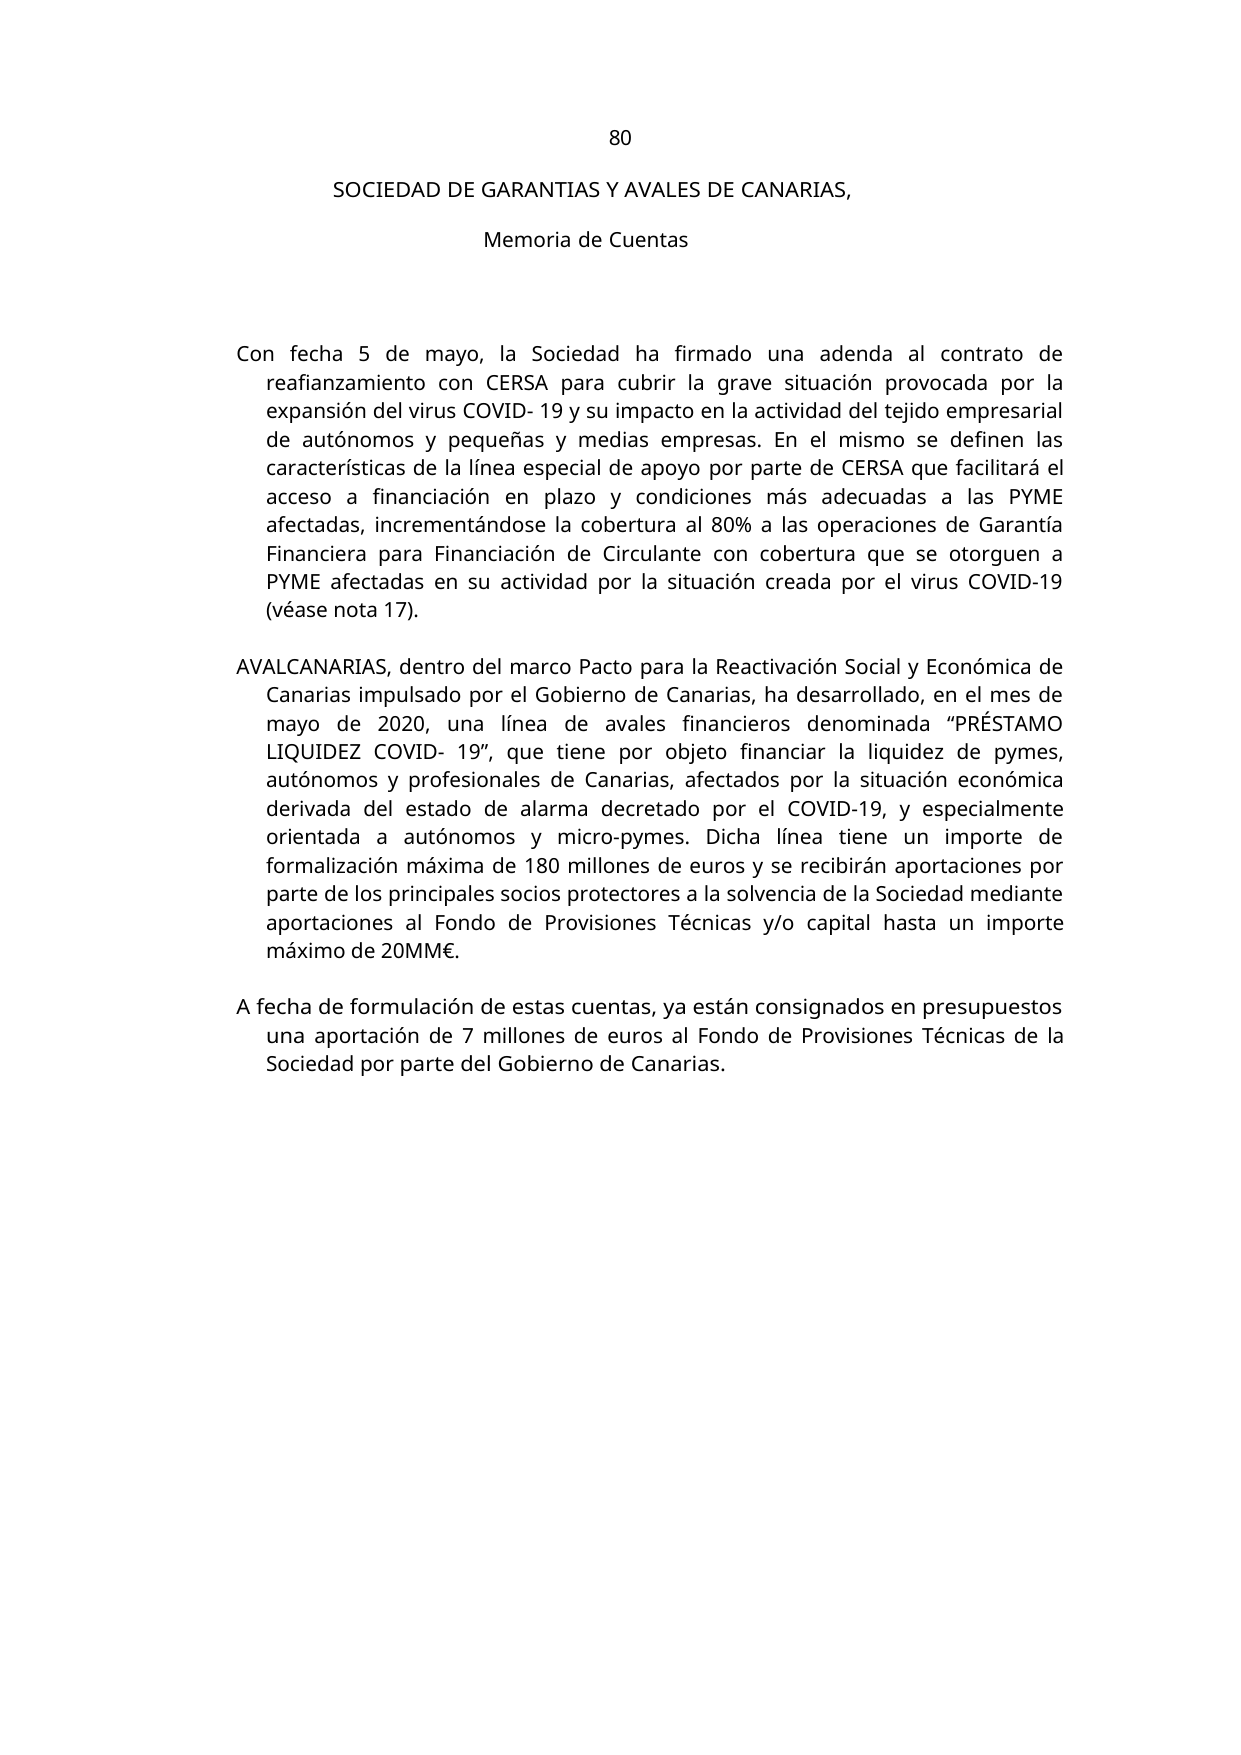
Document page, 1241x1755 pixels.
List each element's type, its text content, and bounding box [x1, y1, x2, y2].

text A fecha de formulación de estas cuentas, ya están consignados en presupuestos una aportación de 7 millones de euros al Fondo de Provisiones Técnicas de la Sociedad por parte del Gobierno de Canarias. [236, 992, 1064, 1078]
text AVALCANARIAS, dentro del marco Pacto para la Reactivación Social y Económica de Canarias impulsado por el Gobierno de Canarias, ha desarrollado, en el mes de mayo de 2020, una línea de avales financieros denominada “PRÉSTAMO LIQUIDEZ COVID- 19”, que tiene por objeto financiar la liquidez de pymes, autónomos y profesionales de Canarias, afectados por la situación económica derivada del estado de alarma decretado por el COVID-19, y especialmente orientada a autónomos y micro-pymes. Dicha línea tiene un importe de formalización máxima de 180 millones de euros y se recibirán aportaciones por parte de los principales socios protectores a la solvencia de la Sociedad mediante aportaciones al Fondo de Provisiones Técnicas y/o capital hasta un importe máximo de 20MM€. [236, 652, 1064, 964]
text Con fecha 5 de mayo, la Sociedad ha firmado una adenda al contrato de reafianzamiento con CERSA para cubrir la grave situación provocada por la expansión del virus COVID- 19 y su impacto en la actividad del tejido empresarial de autónomos y pequeñas y medias empresas. En el mismo se definen las características de la línea especial de apoyo por parte de CERSA que facilitará el acceso a financiación en plazo y condiciones más adecuadas a las PYME afectadas, incrementándose la cobertura al 80% a las operaciones de Garantía Financiera para Financiación de Circulante con cobertura que se otorguen a PYME afectadas en su actividad por la situación creada por el virus COVID-19 (véase nota 17). [236, 339, 1064, 624]
